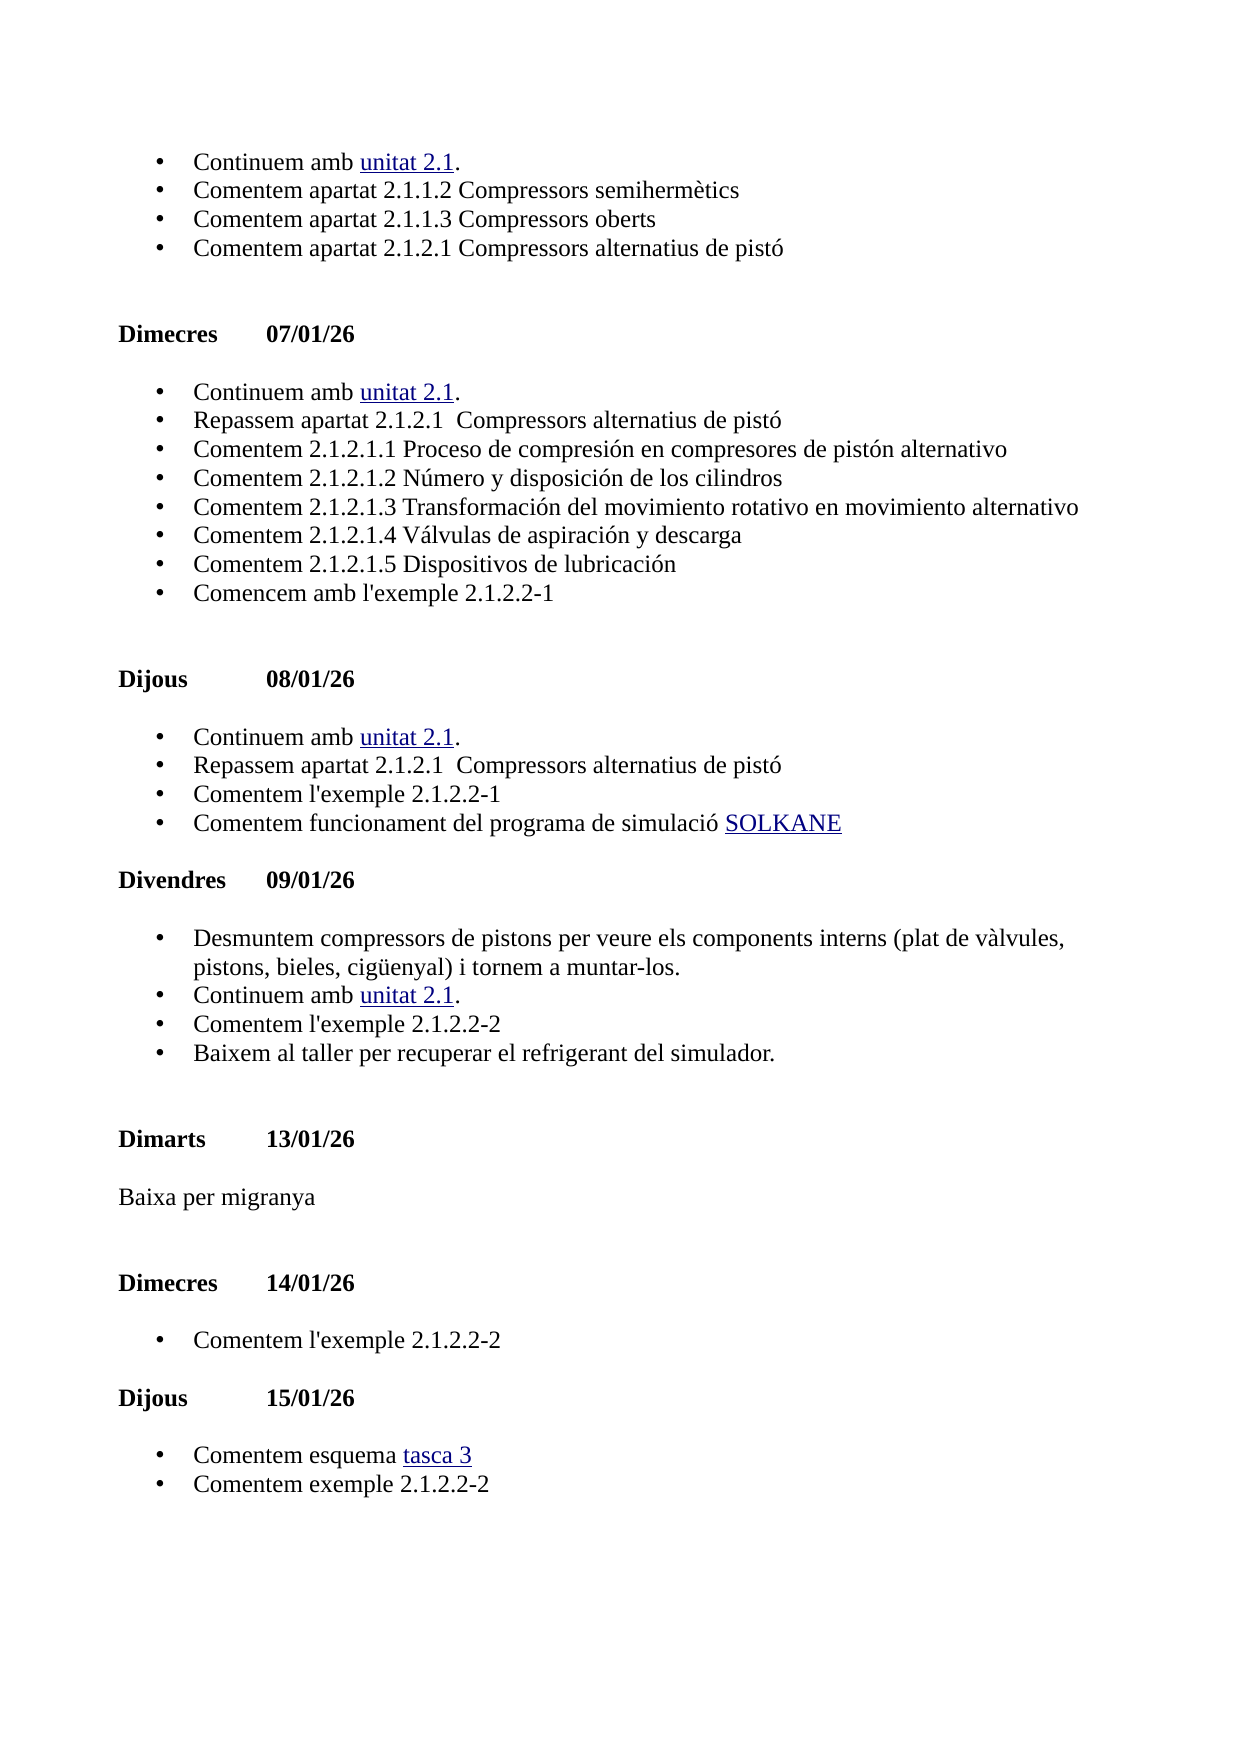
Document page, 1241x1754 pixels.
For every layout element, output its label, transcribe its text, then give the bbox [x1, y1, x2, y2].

text Dimecres 14/01/26 [118, 1268, 1122, 1297]
list Repassem apartat 2.1.2.1 Compressors alternatius de pistó [156, 406, 1122, 434]
text Dimarts 13/01/26 [118, 1124, 1122, 1153]
list Continuem amb unitat 2.1. [156, 722, 1122, 751]
list Repassem apartat 2.1.2.1 Compressors alternatius de pistó [156, 751, 1122, 779]
list Continuem amb unitat 2.1. [156, 377, 1122, 406]
list Baixem al taller per recuperar el refrigerant del simulador. [156, 1038, 1122, 1067]
list Comentem 2.1.2.1.4 Válvulas de aspiración y descarga [156, 521, 1122, 549]
list Comentem 2.1.2.1.3 Transformación del movimiento rotativo en movimiento alternativo [156, 492, 1122, 521]
list Comentem apartat 2.1.2.1 Compressors alternatius de pistó [156, 233, 1122, 262]
list Comentem 2.1.2.1.2 Número y disposición de los cilindros [156, 463, 1122, 492]
list Comencem amb l'exemple 2.1.2.2-1 [156, 578, 1122, 607]
list Continuem amb unitat 2.1. [156, 981, 1122, 1009]
list Comentem 2.1.2.1.5 Dispositivos de lubricación [156, 549, 1122, 578]
list Comentem apartat 2.1.1.3 Compressors oberts [156, 204, 1122, 233]
text Dijous 15/01/26 [118, 1383, 1122, 1412]
list Comentem l'exemple 2.1.2.2-2 [156, 1009, 1122, 1038]
list Continuem amb unitat 2.1. [156, 147, 1122, 176]
list Comentem funcionament del programa de simulació SOLKANE [156, 808, 1122, 837]
text Dijous 08/01/26 [118, 664, 1122, 693]
text Divendres 09/01/26 [118, 866, 1122, 894]
list Desmuntem compressors de pistons per veure els components interns (plat de vàlvules, pistons, bieles, cigüenyal) i tornem a muntar-los. [156, 923, 1122, 981]
list Comentem l'exemple 2.1.2.2-1 [156, 779, 1122, 808]
list Comentem apartat 2.1.1.2 Compressors semihermètics [156, 176, 1122, 204]
list Comentem l'exemple 2.1.2.2-2 [156, 1326, 1122, 1354]
list Comentem 2.1.2.1.1 Proceso de compresión en compresores de pistón alternativo [156, 434, 1122, 463]
list Comentem esquema tasca 3 [156, 1441, 1122, 1469]
text Baixa per migranya [118, 1182, 1122, 1211]
list Comentem exemple 2.1.2.2-2 [156, 1469, 1122, 1498]
text Dimecres 07/01/26 [118, 319, 1122, 348]
